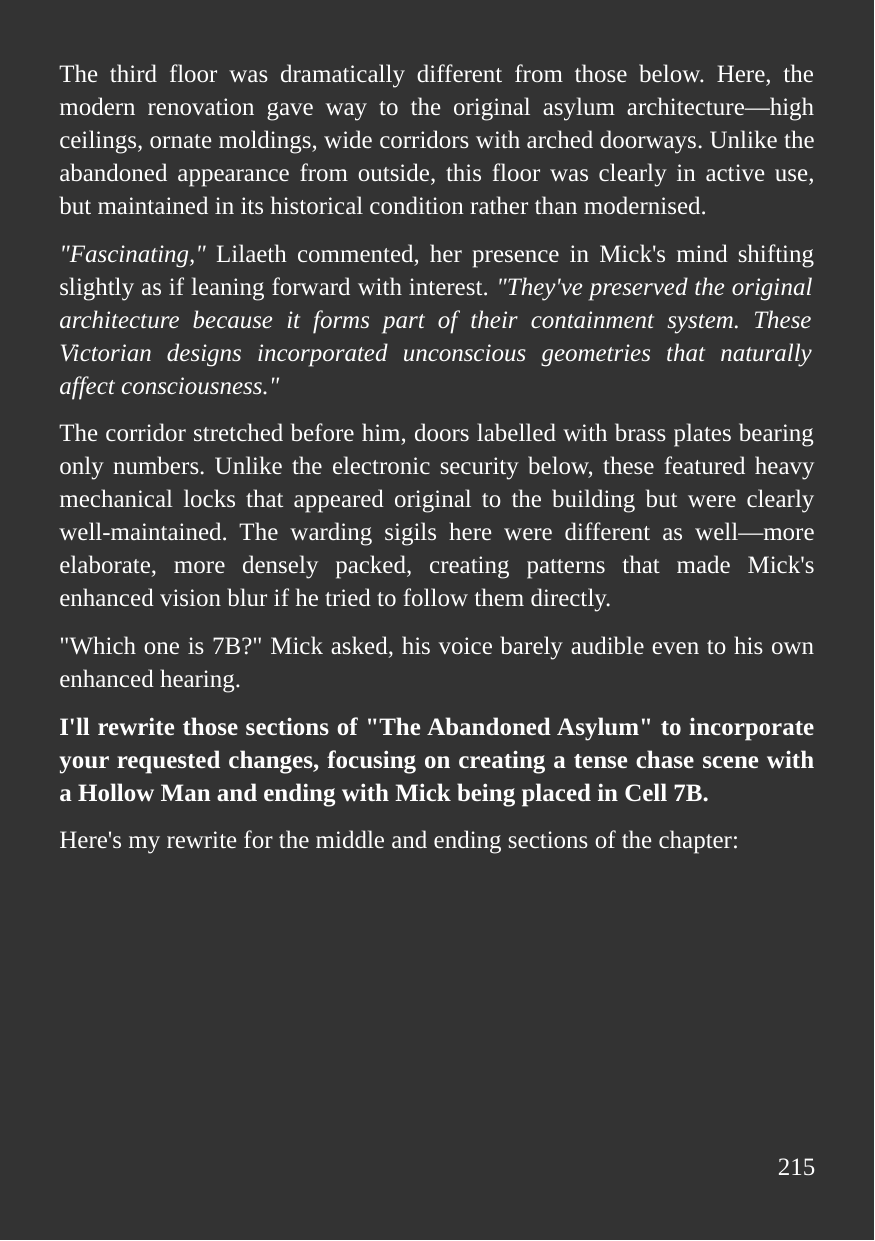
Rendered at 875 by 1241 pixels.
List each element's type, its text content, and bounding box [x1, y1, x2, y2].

text I'll rewrite those sections of "The Abandoned Asylum" to incorporate your requested changes, focusing on creating a tense chase scene with a Hollow Man and ending with Mick being placed in Cell 7B. [59, 712, 815, 807]
text "Which one is 7B?" Mick asked, his voice barely audible even to his own enhanced hearing. [59, 631, 815, 693]
text "Fascinating," Lilaeth commented, her presence in Mick's mind shifting slightly as if leaning forward with interest. "They've preserved the original architecture because it forms part of their containment system. These Victorian designs incorporated unconscious geometries that naturally affect consciousness." [59, 239, 815, 399]
text Here's my rewrite for the middle and ending sections of the chapter: [59, 825, 815, 854]
text The third floor was dramatically different from those below. Here, the modern renovation gave way to the original asylum architecture—high ceilings, ornate moldings, wide corridors with arched doorways. Unlike the abandoned appearance from outside, this floor was clearly in active use, but maintained in its historical condition rather than modernised. [59, 59, 815, 220]
text The corridor stretched before him, doors labelled with brass plates bearing only numbers. Unlike the electronic security below, these featured heavy mechanical locks that appeared original to the building but were clearly well-maintained. The warding sigils here were different as well—more elaborate, more densely packed, creating patterns that made Mick's enhanced vision blur if he tried to follow them directly. [59, 418, 815, 612]
